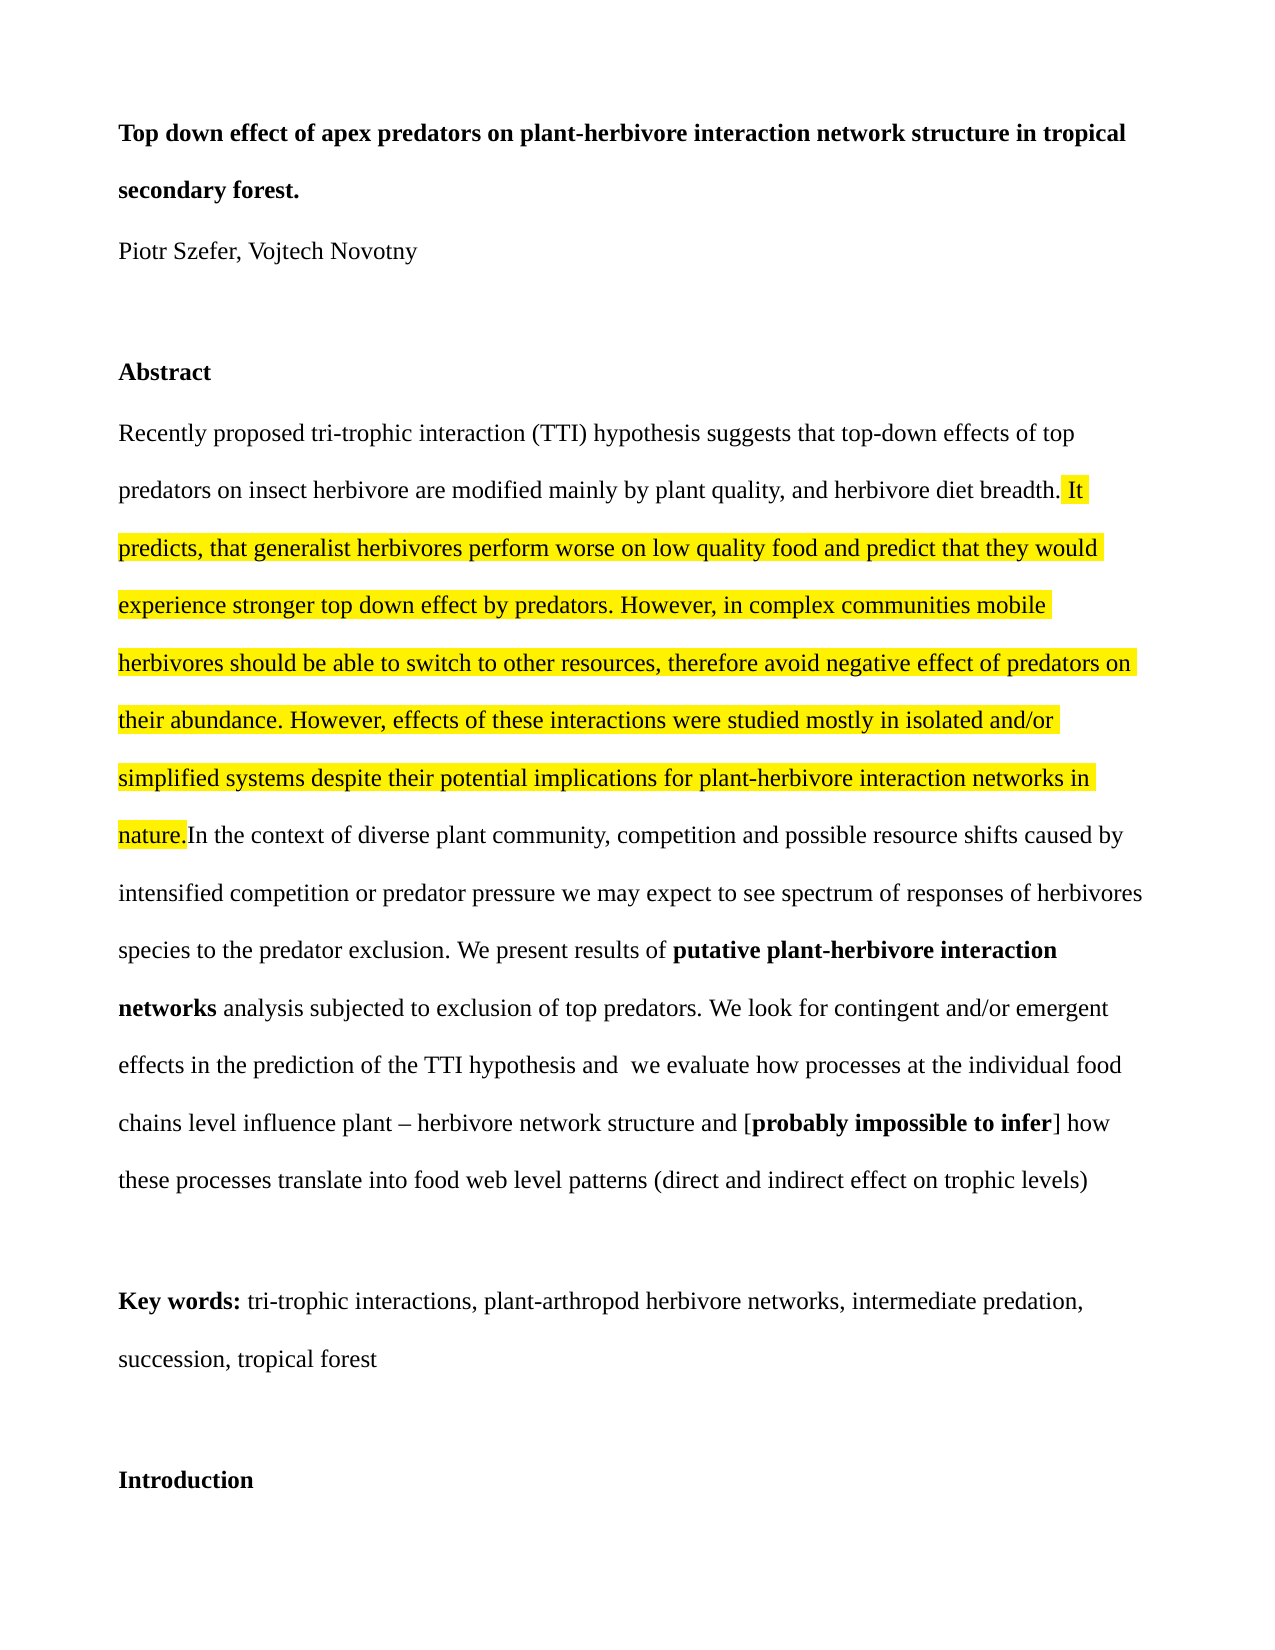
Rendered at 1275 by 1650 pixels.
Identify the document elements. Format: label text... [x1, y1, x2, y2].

text Recently proposed tri-trophic interaction (TTI) hypothesis suggests that top-down effects of top predators on insect herbivore are modified mainly by plant quality, and herbivore diet breadth. It predicts, that generalist herbivores perform worse on low quality food and predict that they would experience stronger top down effect by predators. However, in complex communities mobile herbivores should be able to switch to other resources, therefore avoid negative effect of predators on their abundance. However, effects of these interactions were studied mostly in isolated and/or simplified systems despite their potential implications for plant-herbivore interaction networks in nature.In the context of diverse plant community, competition and possible resource shifts caused by intensified competition or predator pressure we may expect to see spectrum of responses of herbivores species to the predator exclusion. We present results of putative plant-herbivore interaction networks analysis subjected to exclusion of top predators. We look for contingent and/or emergent effects in the prediction of the TTI hypothesis and we evaluate how processes at the individual food chains level influence plant – herbivore network structure and [probably impossible to infer] how these processes translate into food web level patterns (direct and indirect effect on trophic levels) [118, 418, 1157, 1194]
text Introduction [118, 1465, 1157, 1493]
text Key words: tri-trophic interactions, plant-arthropod herbivore networks, intermediate predation, succession, tropical forest [118, 1286, 1157, 1372]
text Abstract [118, 357, 1157, 386]
text Piotr Szefer, Vojtech Novotny [118, 236, 1157, 265]
text Top down effect of apex predators on plant-herbivore interaction network structure in tropical secondary forest. [118, 118, 1157, 204]
